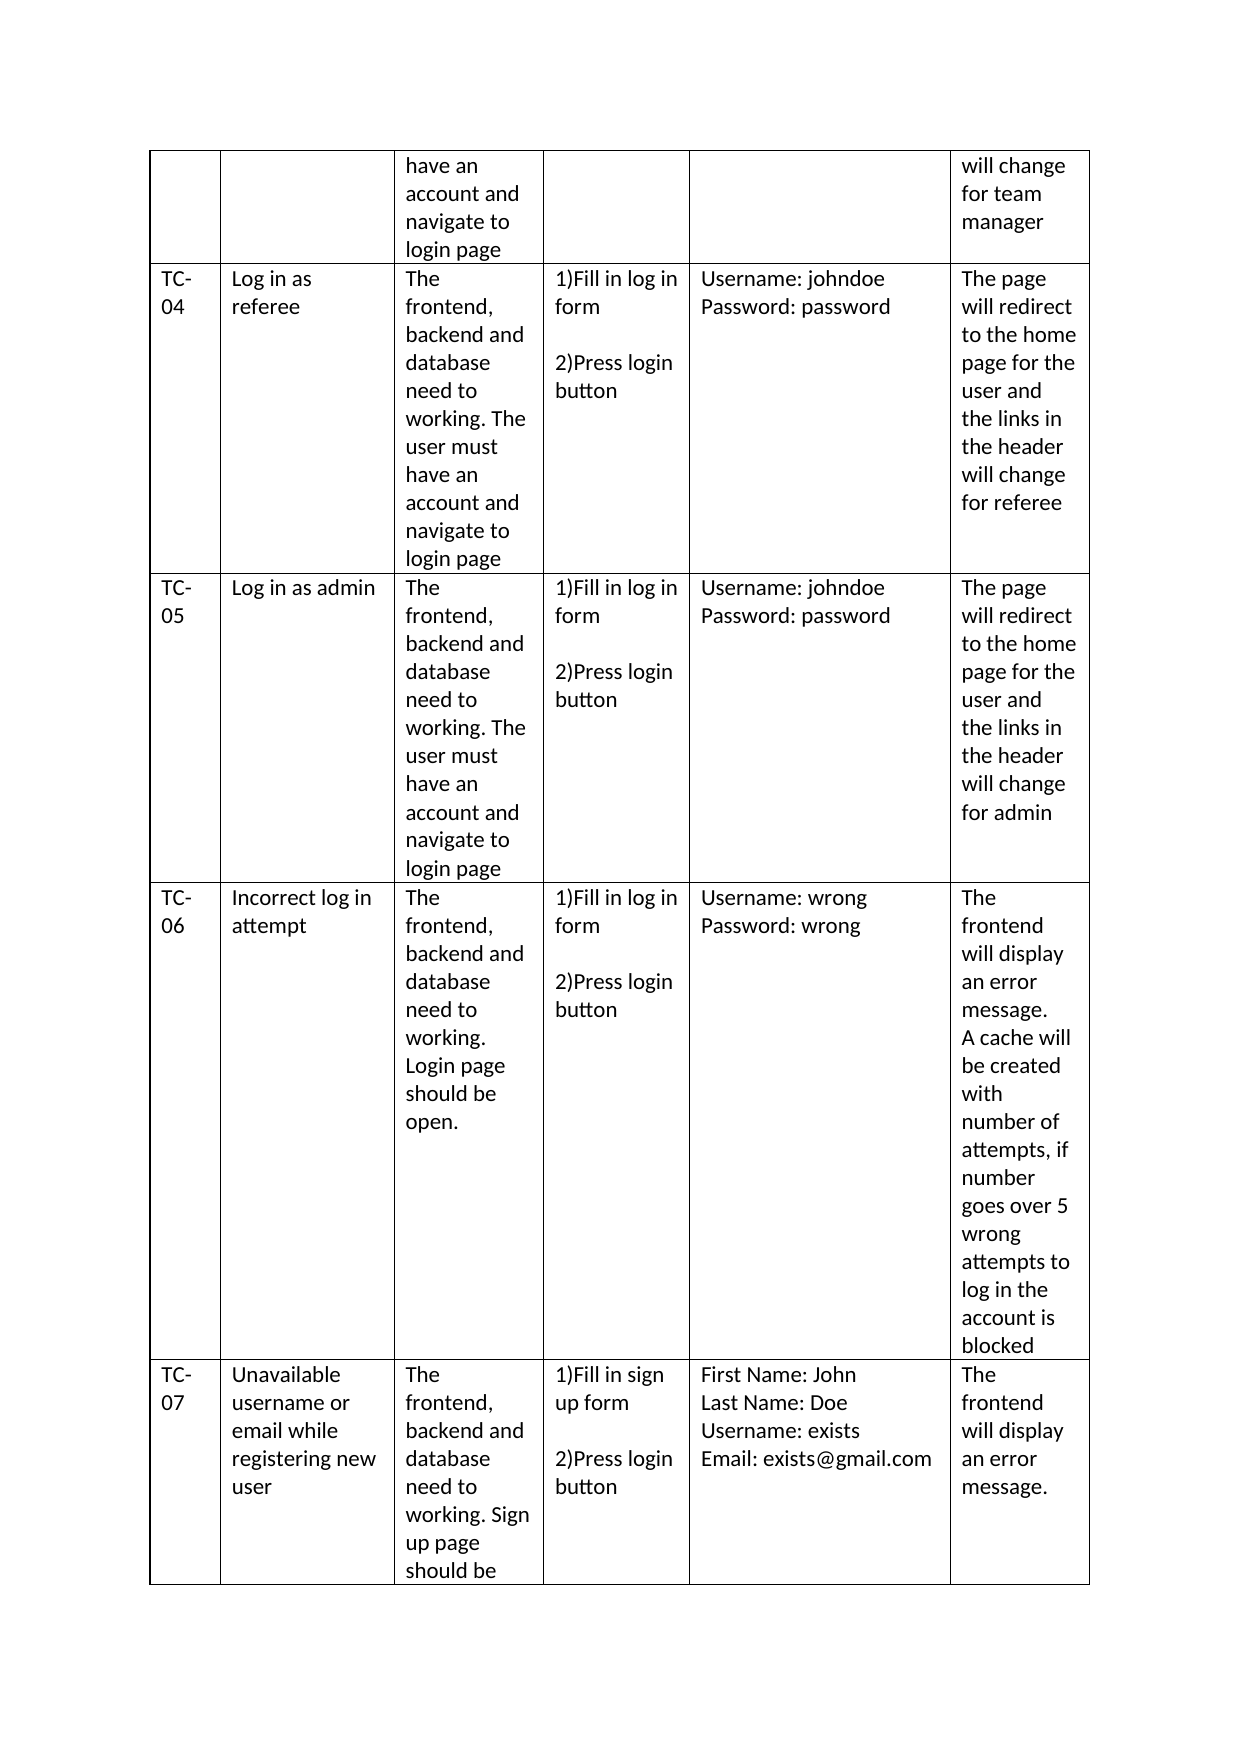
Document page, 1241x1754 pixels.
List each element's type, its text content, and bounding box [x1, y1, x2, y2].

table_cell TC-04 [151, 264, 220, 572]
table_cell Unavailable username or email while registering new user [221, 1360, 394, 1584]
table_cell Log in as admin [221, 574, 394, 882]
table_cell 1)Fill in log in form 2)Press login button [544, 264, 689, 572]
table_cell have an account and navigate to login page [395, 151, 543, 263]
table_cell TC-06 [151, 883, 220, 1359]
table_cell Incorrect log in attempt [221, 883, 394, 1359]
table_cell [221, 151, 394, 263]
table_cell The frontend, backend and database need to working. The user must have an account and navigate to login page [395, 264, 543, 572]
table_cell The frontend will display an error message. [951, 1360, 1089, 1584]
table_cell Username: wrong Password: wrong [690, 883, 950, 1359]
table_cell The page will redirect to the home page for the user and the links in the header will change for referee [951, 264, 1089, 572]
table_cell Log in as referee [221, 264, 394, 572]
table_cell 1)Fill in log in form 2)Press login button [544, 574, 689, 882]
table_cell 1)Fill in sign up form 2)Press login button [544, 1360, 689, 1584]
table_cell will change for team manager [951, 151, 1089, 263]
table_cell TC-07 [151, 1360, 220, 1584]
table_cell The frontend will display an error message. A cache will be created with number of attempts, if number goes over 5 wrong attempts to log in the account is blocked [951, 883, 1089, 1359]
table_cell [151, 151, 220, 263]
table_cell TC-05 [151, 574, 220, 882]
table_cell The frontend, backend and database need to working. The user must have an account and navigate to login page [395, 574, 543, 882]
table_cell The frontend, backend and database need to working. Sign up page should be [395, 1360, 543, 1584]
table_cell The frontend, backend and database need to working. Login page should be open. [395, 883, 543, 1359]
table_cell [690, 151, 950, 263]
table_cell [544, 151, 689, 263]
table_cell 1)Fill in log in form 2)Press login button [544, 883, 689, 1359]
table_cell Username: johndoe Password: password [690, 574, 950, 882]
table_cell First Name: John Last Name: Doe Username: exists Email: exists@gmail.com [690, 1360, 950, 1584]
table_cell Username: johndoe Password: password [690, 264, 950, 572]
table_cell The page will redirect to the home page for the user and the links in the header will change for admin [951, 574, 1089, 882]
